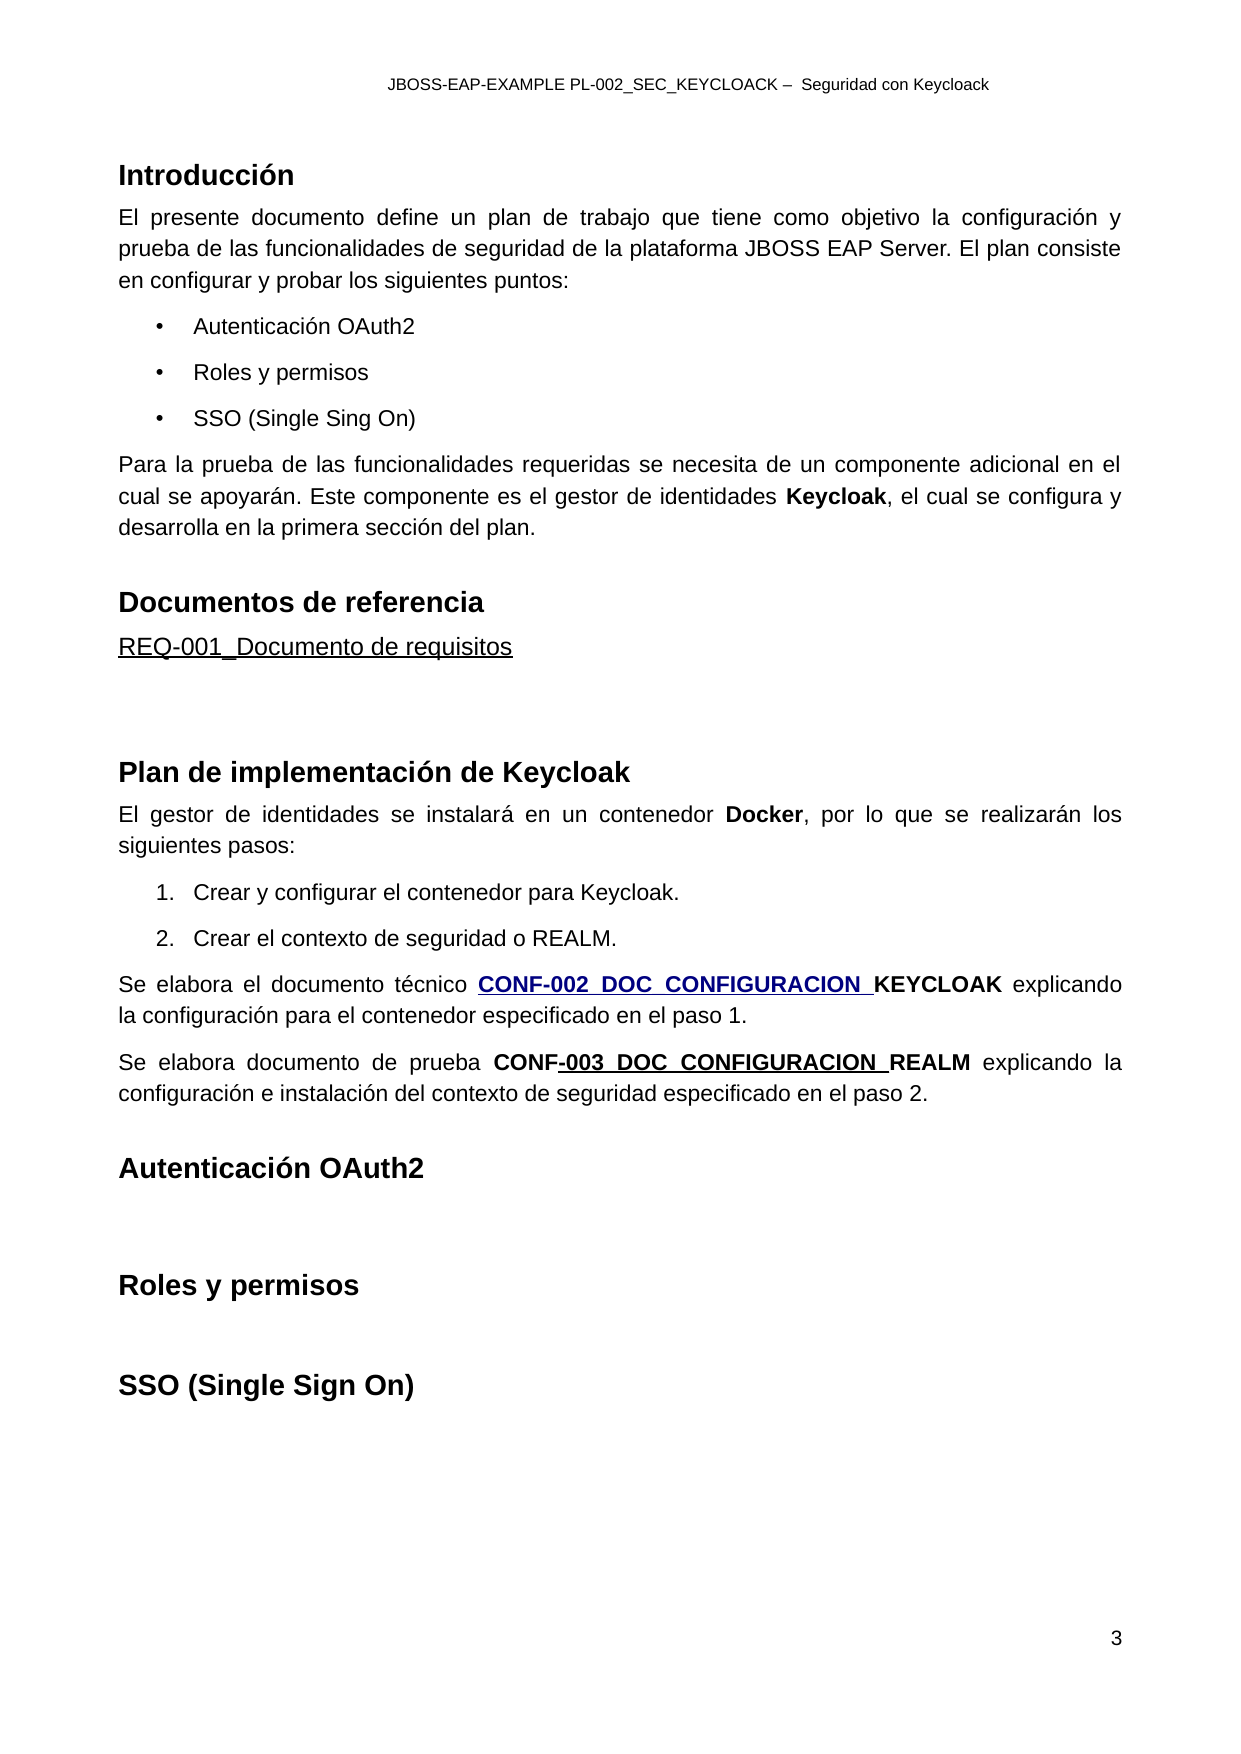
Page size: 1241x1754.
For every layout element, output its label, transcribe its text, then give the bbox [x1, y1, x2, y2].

list Autenticación OAuth2 [156, 313, 1122, 339]
list Roles y permisos [156, 359, 1122, 385]
subtitle SSO (Single Sign On) [118, 1368, 1122, 1402]
subtitle Roles y permisos [118, 1268, 1122, 1302]
text El gestor de identidades se instalará en un contenedor Docker, por lo que se realizarán los siguientes pasos: [118, 801, 1122, 859]
text REQ-001_Documento de requisitos [118, 632, 1122, 660]
subtitle Plan de implementación de Keycloak [118, 755, 1122, 788]
list SSO (Single Sing On) [156, 405, 1122, 431]
text Se elabora documento de prueba CONF-003_DOC_CONFIGURACION_REALM explicando la configuración e instalación del contexto de seguridad especificado en el paso 2. [118, 1048, 1122, 1106]
text El presente documento define un plan de trabajo que tiene como objetivo la configuración y prueba de las funcionalidades de seguridad de la plataforma JBOSS EAP Server. El plan consiste en configurar y probar los siguientes puntos: [118, 203, 1122, 293]
list Crear el contexto de seguridad o REALM. [156, 924, 1122, 951]
list Crear y configurar el contenedor para Keycloak. [156, 878, 1122, 905]
text Para la prueba de las funcionalidades requeridas se necesita de un componente adicional en el cual se apoyarán. Este componente es el gestor de identidades Keycloak, el cual se configura y desarrolla en la primera sección del plan. [118, 451, 1122, 541]
subtitle Documentos de referencia [118, 586, 1122, 619]
subtitle Autenticación OAuth2 [118, 1151, 1122, 1185]
subtitle Introducción [118, 157, 1122, 191]
text Se elabora el documento técnico CONF-002_DOC_CONFIGURACION_KEYCLOAK explicando la configuración para el contenedor especificado en el paso 1. [118, 971, 1122, 1029]
